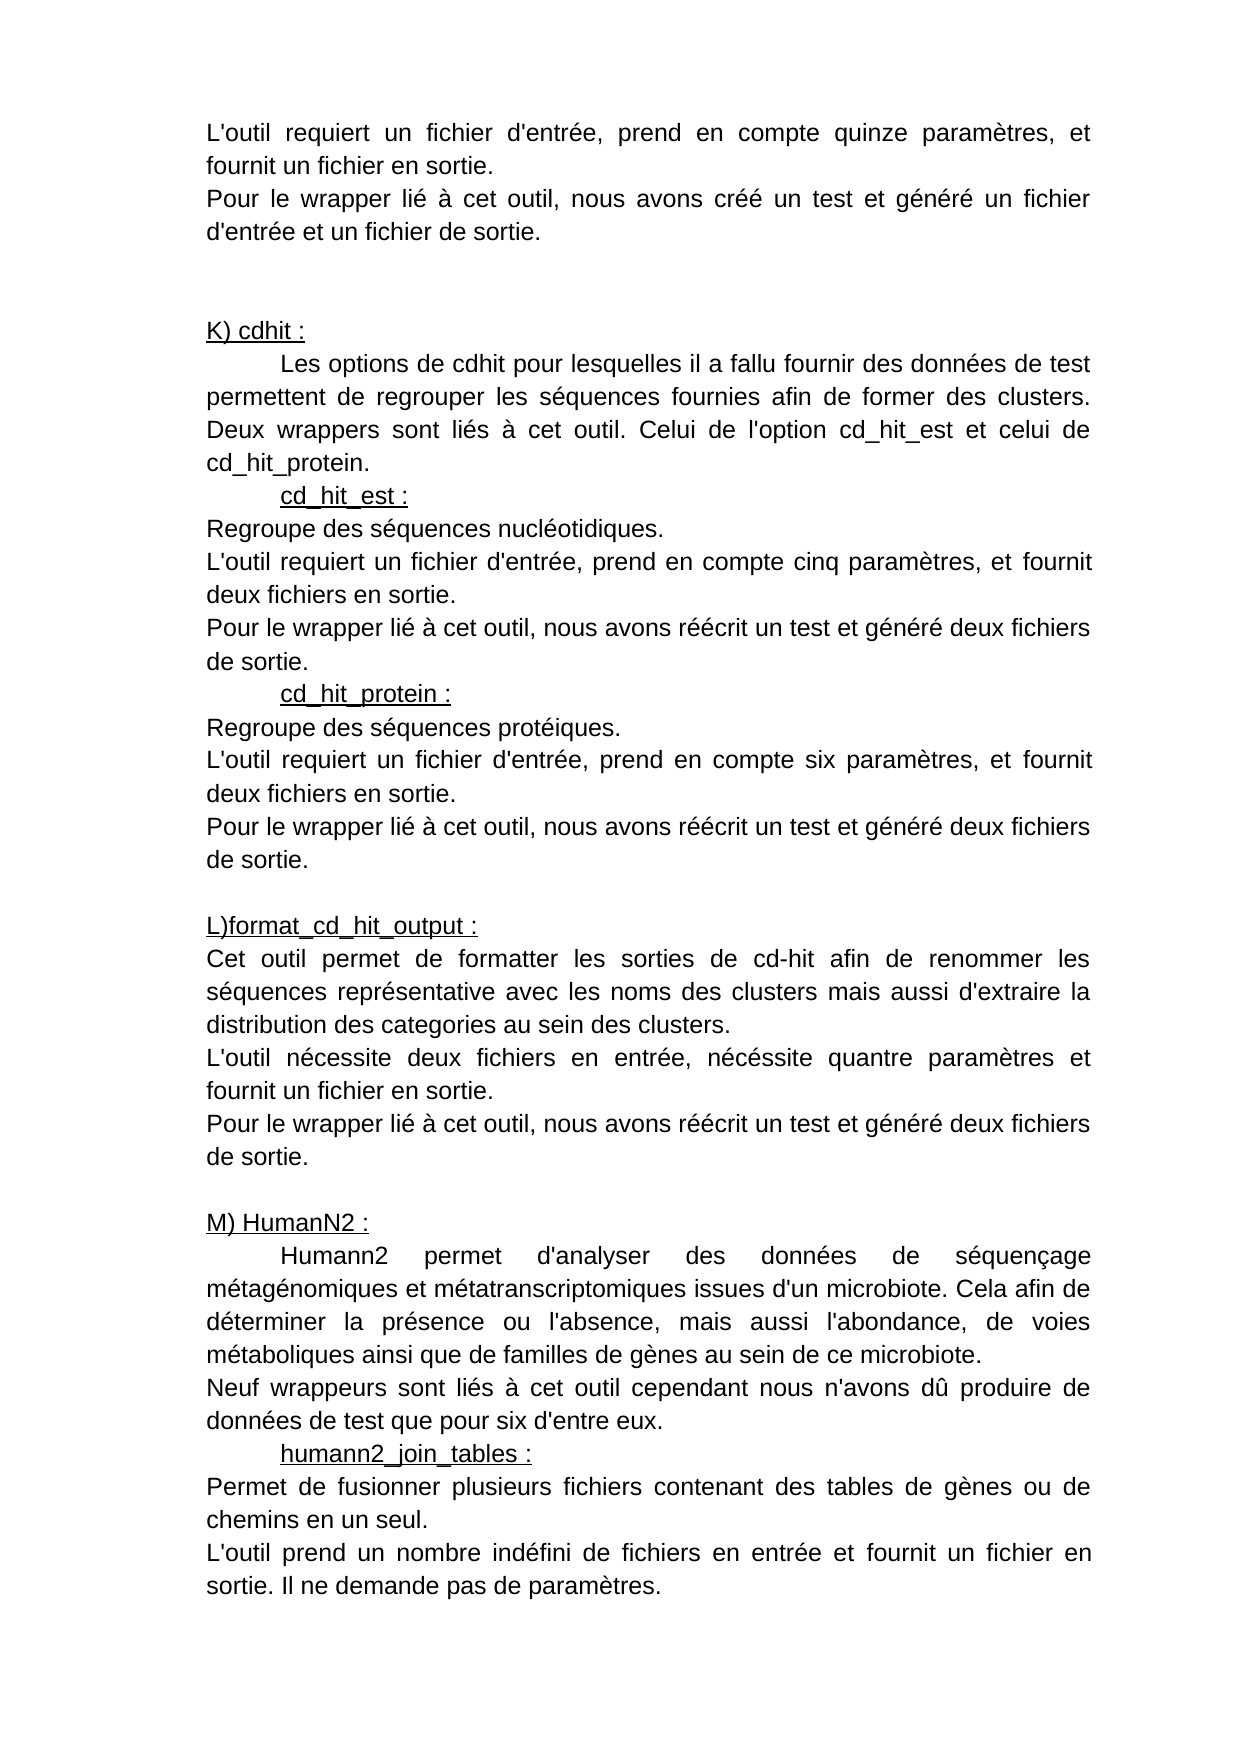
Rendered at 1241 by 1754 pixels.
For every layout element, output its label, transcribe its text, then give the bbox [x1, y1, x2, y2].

text humann2_join_tables : [206, 1439, 1092, 1468]
text Les options de cdhit pour lesquelles il a fallu fournir des données de test permettent de regrouper les séquences fournies afin de former des clusters. Deux wrappers sont liés à cet outil. Celui de l'option cd_hit_est et celui de cd_hit_protein. [206, 349, 1092, 477]
text L'outil nécessite deux fichiers en entrée, nécéssite quantre paramètres et fournit un fichier en sortie. [206, 1043, 1092, 1104]
text Humann2 permet d'analyser des données de séquençage métagénomiques et métatranscriptomiques issues d'un microbiote. Cela afin de déterminer la présence ou l'absence, mais aussi l'abondance, de voies métaboliques ainsi que de familles de gènes au sein de ce microbiote. [206, 1241, 1092, 1369]
text L'outil requiert un fichier d'entrée, prend en compte cinq paramètres, et fournit deux fichiers en sortie. [206, 547, 1092, 609]
text Regroupe des séquences nucléotidiques. [206, 514, 1092, 543]
text Pour le wrapper lié à cet outil, nous avons réécrit un test et généré deux fichiers de sortie. [206, 1109, 1092, 1171]
text Neuf wrappeurs sont liés à cet outil cependant nous n'avons dû produire de données de test que pour six d'entre eux. [206, 1373, 1092, 1435]
text Pour le wrapper lié à cet outil, nous avons créé un test et généré un fichier d'entrée et un fichier de sortie. [206, 184, 1092, 246]
text cd_hit_protein : [206, 679, 1092, 708]
text Pour le wrapper lié à cet outil, nous avons réécrit un test et généré deux fichiers de sortie. [206, 613, 1092, 675]
text L'outil prend un nombre indéfini de fichiers en entrée et fournit un fichier en sortie. Il ne demande pas de paramètres. [206, 1538, 1092, 1600]
text M) HumanN2 : [206, 1208, 1092, 1237]
text K) cdhit : [206, 316, 1092, 345]
text Cet outil permet de formatter les sorties de cd-hit afin de renommer les séquences représentative avec les noms des clusters mais aussi d'extraire la distribution des categories au sein des clusters. [206, 944, 1092, 1038]
text Regroupe des séquences protéiques. [206, 712, 1092, 741]
text Pour le wrapper lié à cet outil, nous avons réécrit un test et généré deux fichiers de sortie. [206, 812, 1092, 873]
text L'outil requiert un fichier d'entrée, prend en compte six paramètres, et fournit deux fichiers en sortie. [206, 746, 1092, 807]
text L'outil requiert un fichier d'entrée, prend en compte quinze paramètres, et fournit un fichier en sortie. [206, 118, 1092, 180]
text Permet de fusionner plusieurs fichiers contenant des tables de gènes ou de chemins en un seul. [206, 1472, 1092, 1534]
text cd_hit_est : [206, 481, 1092, 510]
text L)format_cd_hit_output : [206, 911, 1092, 939]
